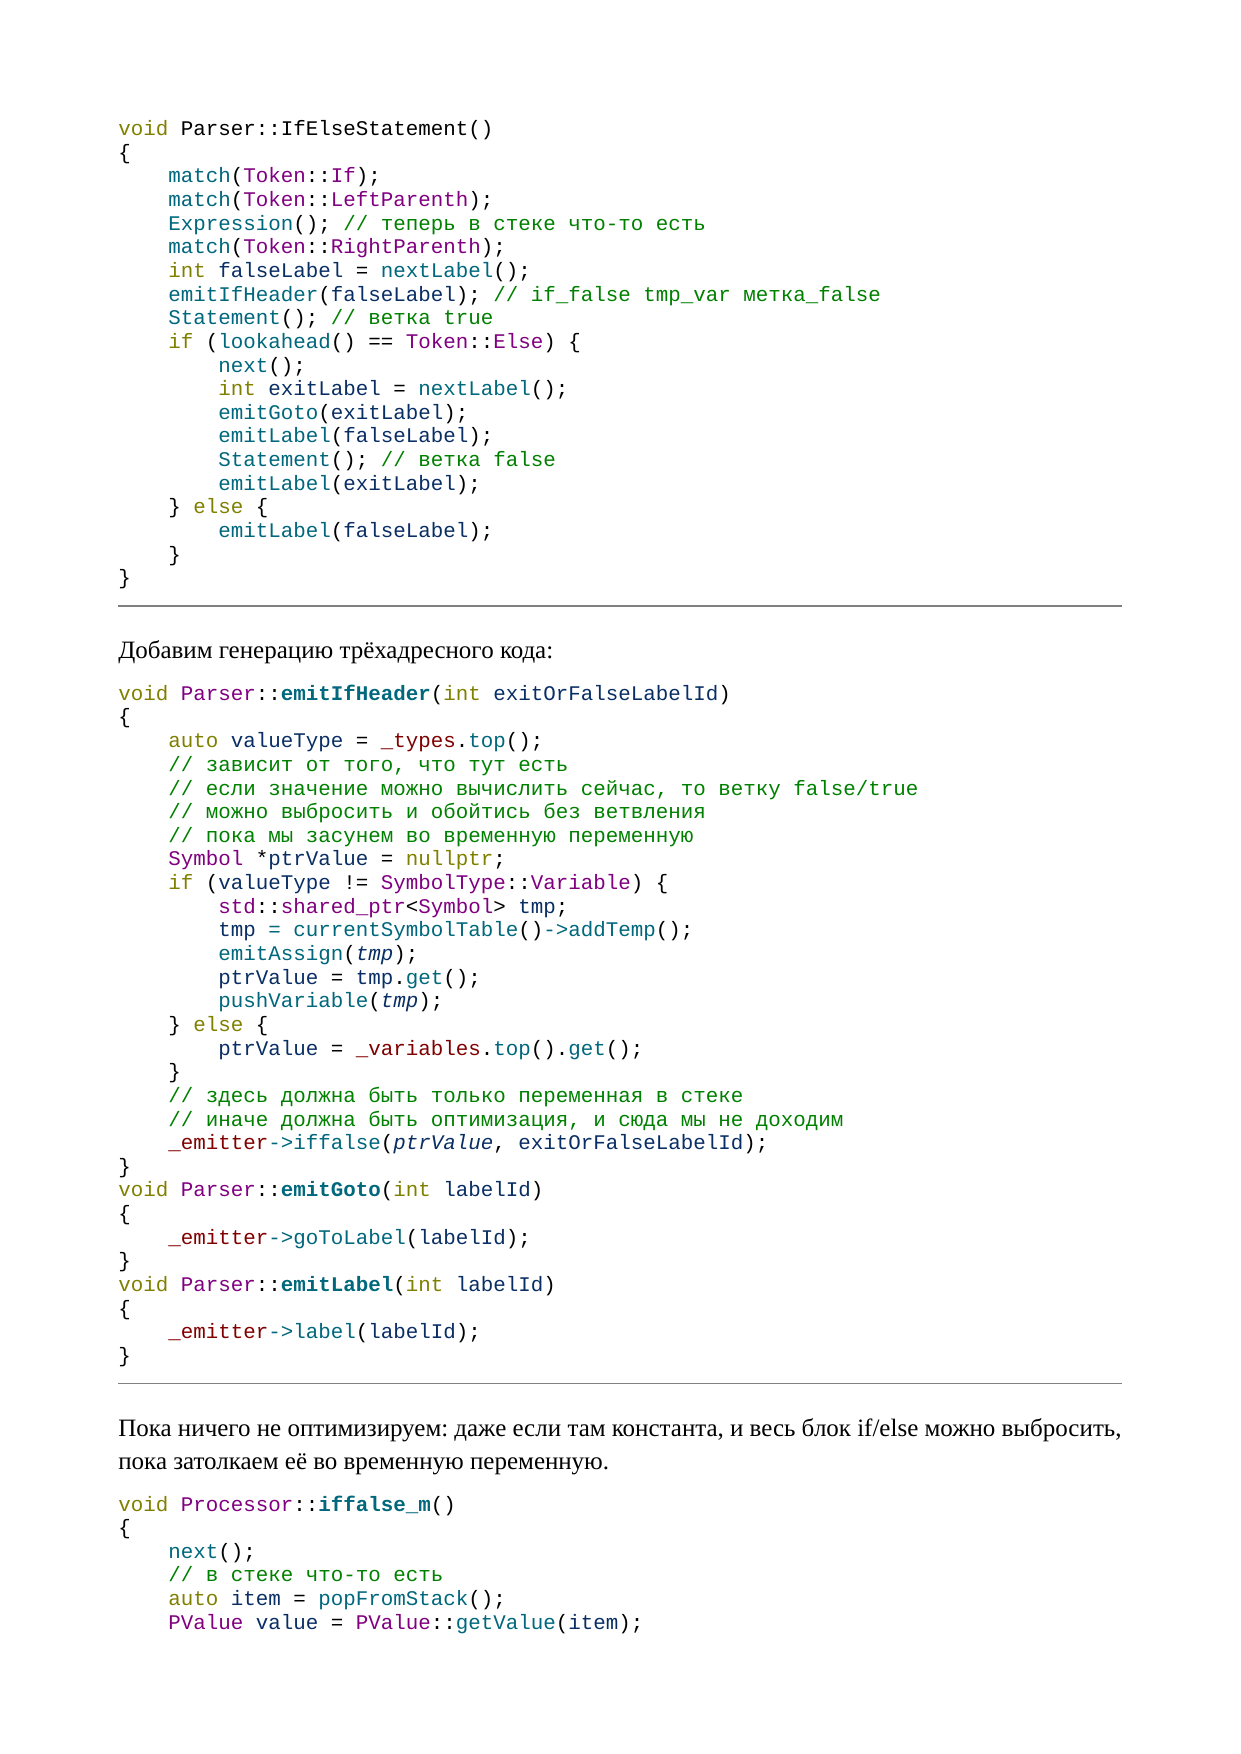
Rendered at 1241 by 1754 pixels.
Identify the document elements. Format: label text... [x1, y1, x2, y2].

text emitLabel(exitLabel); [118, 473, 1122, 496]
text Добавим генерацию трёхадресного кода: [118, 635, 1122, 664]
text auto valueType = _types.top(); [118, 730, 1122, 754]
text _emitter->iffalse(ptrValue, exitOrFalseLabelId); [118, 1132, 1122, 1156]
text { [118, 142, 1122, 165]
text void Parser::IfElseStatement() [118, 118, 1122, 142]
text } [118, 544, 1122, 567]
text ptrValue = tmp.get(); [118, 967, 1122, 990]
text } [118, 1156, 1122, 1179]
text emitLabel(falseLabel); [118, 520, 1122, 544]
text Expression(); // теперь в стеке что-то есть [118, 213, 1122, 236]
text PValue value = PValue::getValue(item); [118, 1612, 1122, 1635]
text emitGoto(exitLabel); [118, 402, 1122, 426]
text match(Token::LeftParenth); [118, 189, 1122, 213]
text void Parser::emitGoto(int labelId) [118, 1179, 1122, 1203]
text // можно выбросить и обойтись без ветвления [118, 801, 1122, 825]
text // пока мы засунем во временную переменную [118, 825, 1122, 848]
text // иначе должна быть оптимизация, и сюда мы не доходим [118, 1108, 1122, 1132]
text } [118, 1250, 1122, 1274]
text emitAssign(tmp); [118, 943, 1122, 967]
text { [118, 1203, 1122, 1227]
text if (lookahead() == Token::Else) { [118, 331, 1122, 354]
text int exitLabel = nextLabel(); [118, 378, 1122, 402]
text { [118, 1517, 1122, 1541]
text // если значение можно вычислить сейчас, то ветку false/true [118, 777, 1122, 801]
text emitLabel(falseLabel); [118, 426, 1122, 449]
text auto item = popFromStack(); [118, 1588, 1122, 1612]
text _emitter->label(labelId); [118, 1321, 1122, 1345]
text Statement(); // ветка true [118, 307, 1122, 331]
text } [118, 1345, 1122, 1369]
text void Parser::emitLabel(int labelId) [118, 1274, 1122, 1298]
text emitIfHeader(falseLabel); // if_false tmp_var метка_false [118, 284, 1122, 307]
text tmp = currentSymbolTable()->addTemp(); [118, 919, 1122, 943]
text next(); [118, 1541, 1122, 1564]
text } [118, 567, 1122, 591]
text { [118, 1298, 1122, 1321]
text Symbol *ptrValue = nullptr; [118, 848, 1122, 872]
text // в стеке что-то есть [118, 1564, 1122, 1588]
text { [118, 707, 1122, 730]
text Statement(); // ветка false [118, 449, 1122, 473]
text } [118, 1061, 1122, 1085]
text match(Token::RightParenth); [118, 236, 1122, 260]
text void Processor::iffalse_m() [118, 1493, 1122, 1517]
text next(); [118, 354, 1122, 378]
text std::shared_ptr<Symbol> tmp; [118, 896, 1122, 919]
text } else { [118, 1014, 1122, 1038]
text // зависит от того, что тут есть [118, 754, 1122, 777]
text // здесь должна быть только переменная в стеке [118, 1085, 1122, 1108]
text } else { [118, 496, 1122, 520]
text Пока ничего не оптимизируем: даже если там константа, и весь блок if/else можно выбросить, пока затолкаем её во временную переменную. [118, 1413, 1122, 1475]
text ptrValue = _variables.top().get(); [118, 1038, 1122, 1061]
text _emitter->goToLabel(labelId); [118, 1227, 1122, 1250]
text int falseLabel = nextLabel(); [118, 260, 1122, 284]
text void Parser::emitIfHeader(int exitOrFalseLabelId) [118, 683, 1122, 707]
text match(Token::If); [118, 165, 1122, 189]
text if (valueType != SymbolType::Variable) { [118, 872, 1122, 896]
text pushVariable(tmp); [118, 990, 1122, 1014]
